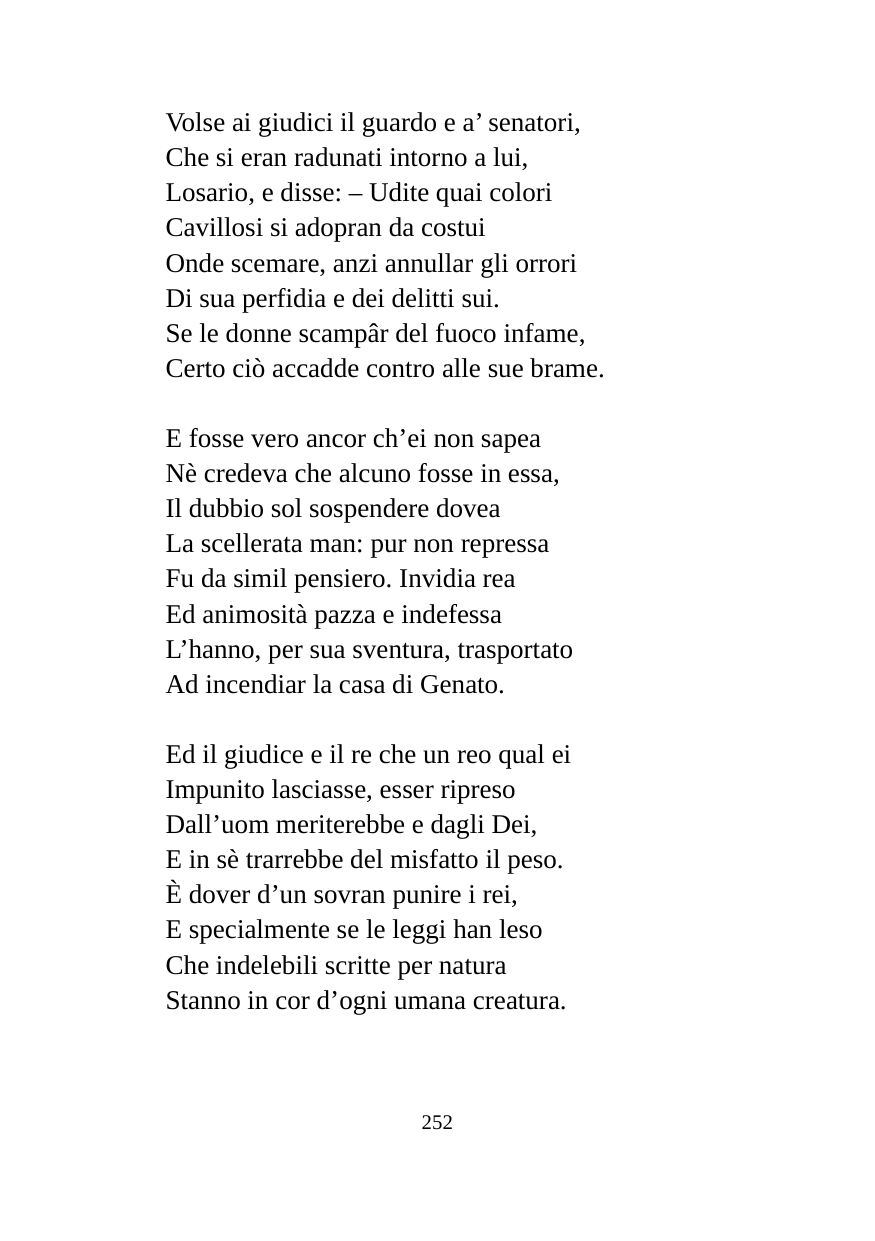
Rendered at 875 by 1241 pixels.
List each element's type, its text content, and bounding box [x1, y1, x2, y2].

text L’hanno, per sua sventura, trasportato [165, 633, 768, 664]
text Dall’uom meriterebbe e dagli Dei, [165, 808, 768, 839]
text Volse ai giudici il guardo e a’ senatori, [165, 106, 768, 137]
text È dover d’un sovran punire i rei, [165, 878, 768, 910]
text Stanno in cor d’ogni umana creatura. [165, 984, 768, 1015]
text Di sua perfidia e dei delitti sui. [165, 282, 768, 313]
text Nè credeva che alcuno fosse in essa, [165, 457, 768, 488]
text Ed animosità pazza e indefessa [165, 598, 768, 629]
text La scellerata man: pur non repressa [165, 527, 768, 559]
text E fosse vero ancor ch’ei non sapea [165, 422, 768, 453]
text Certo ciò accadde contro alle sue brame. [165, 352, 768, 383]
text Onde scemare, anzi annullar gli orrori [165, 247, 768, 278]
text Ed il giudice e il re che un reo qual ei [165, 738, 768, 769]
text Fu da simil pensiero. Invidia rea [165, 563, 768, 594]
text E specialmente se le leggi han leso [165, 914, 768, 945]
text E in sè trarrebbe del misfatto il peso. [165, 843, 768, 874]
text Losario, e disse: – Udite quai colori [165, 176, 768, 208]
text Il dubbio sol sospendere dovea [165, 492, 768, 523]
text Ad incendiar la casa di Genato. [165, 668, 768, 699]
text Se le donne scampâr del fuoco infame, [165, 317, 768, 348]
text Che si eran radunati intorno a lui, [165, 141, 768, 172]
text Che indelebili scritte per natura [165, 949, 768, 980]
text Impunito lasciasse, esser ripreso [165, 773, 768, 804]
text Cavillosi si adopran da costui [165, 212, 768, 243]
